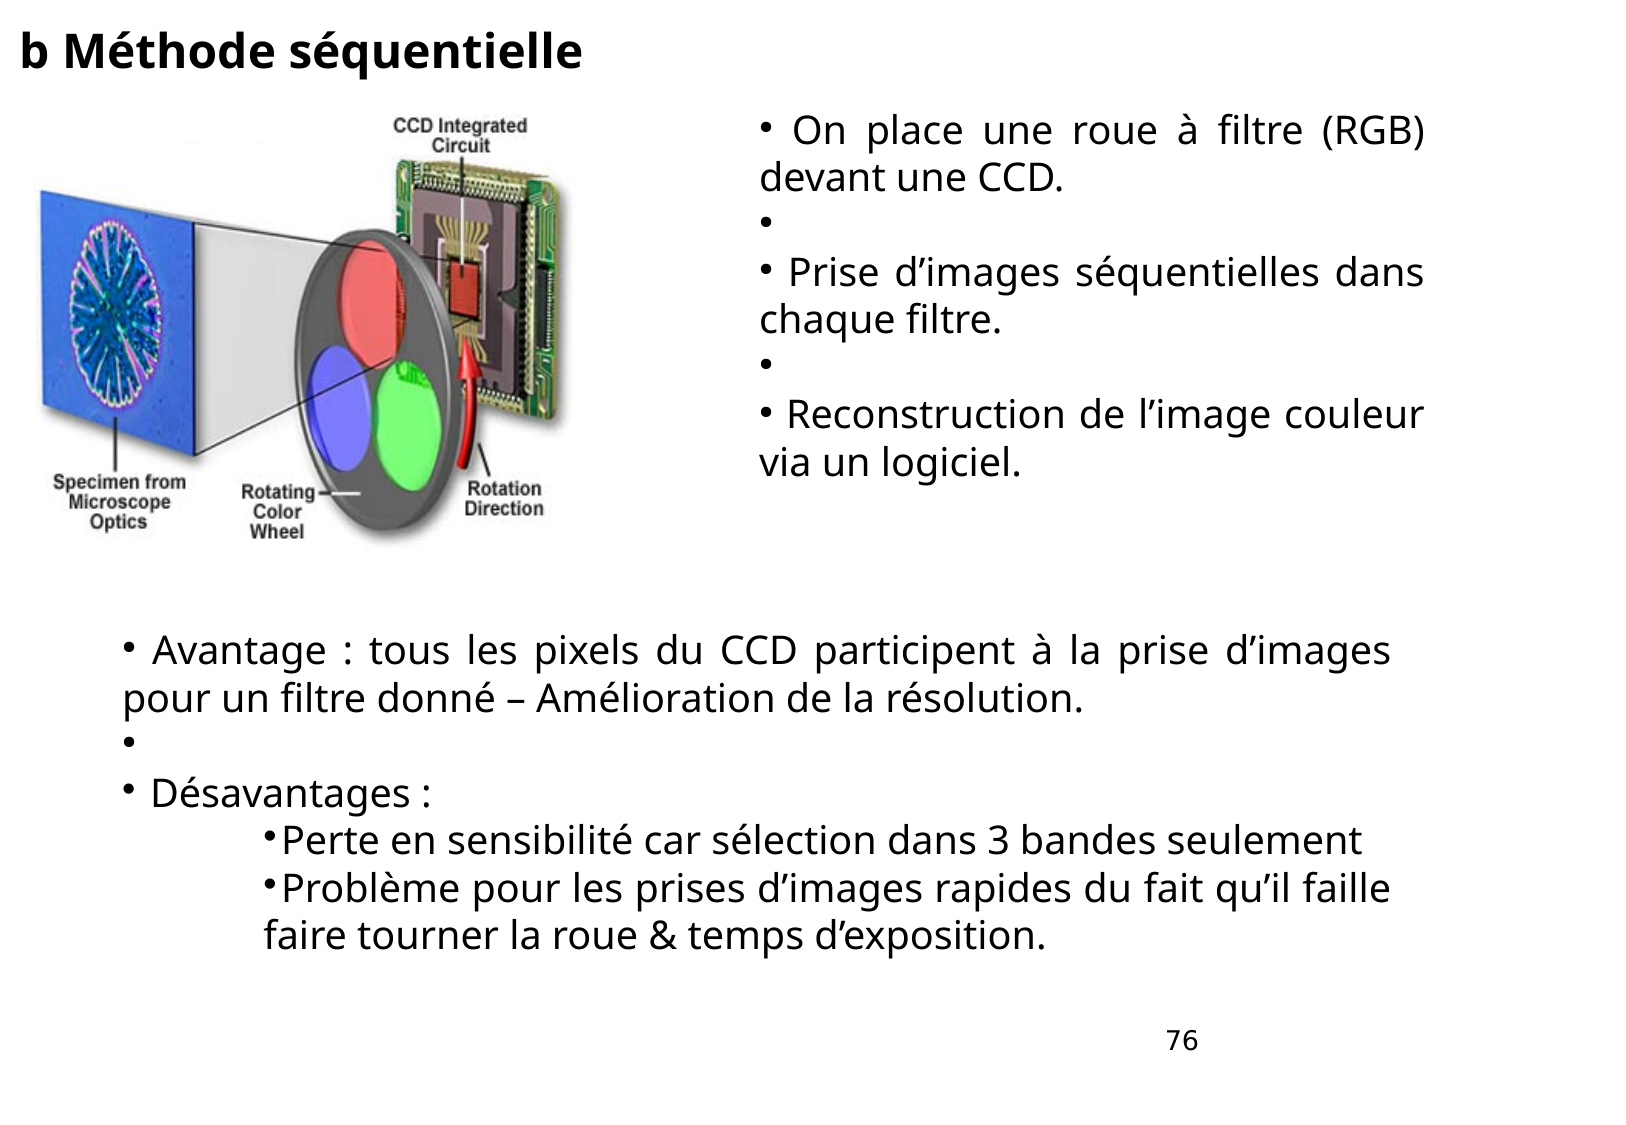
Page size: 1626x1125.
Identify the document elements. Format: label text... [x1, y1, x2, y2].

text_box On place une roue à filtre (RGB) devant une CCD. Prise d’images séquentielles dans chaque filtre. Reconstruction de l’image couleur via un logiciel. [745, 97, 1479, 492]
picture [30, 108, 586, 567]
text_box Avantage : tous les pixels du CCD participent à la prise d’images pour un filtre donné – Amélioration de la résolution. Désavantages : Perte en sensibilité car sélection dans 3 bandes seulement Problème pour les prises d’images rapides du fait qu’il faille faire tourner la roue & temps d’exposition. [108, 617, 1419, 965]
text_box b Méthode séquentielle [5, 13, 599, 86]
text_box [1164, 1024, 1544, 1103]
